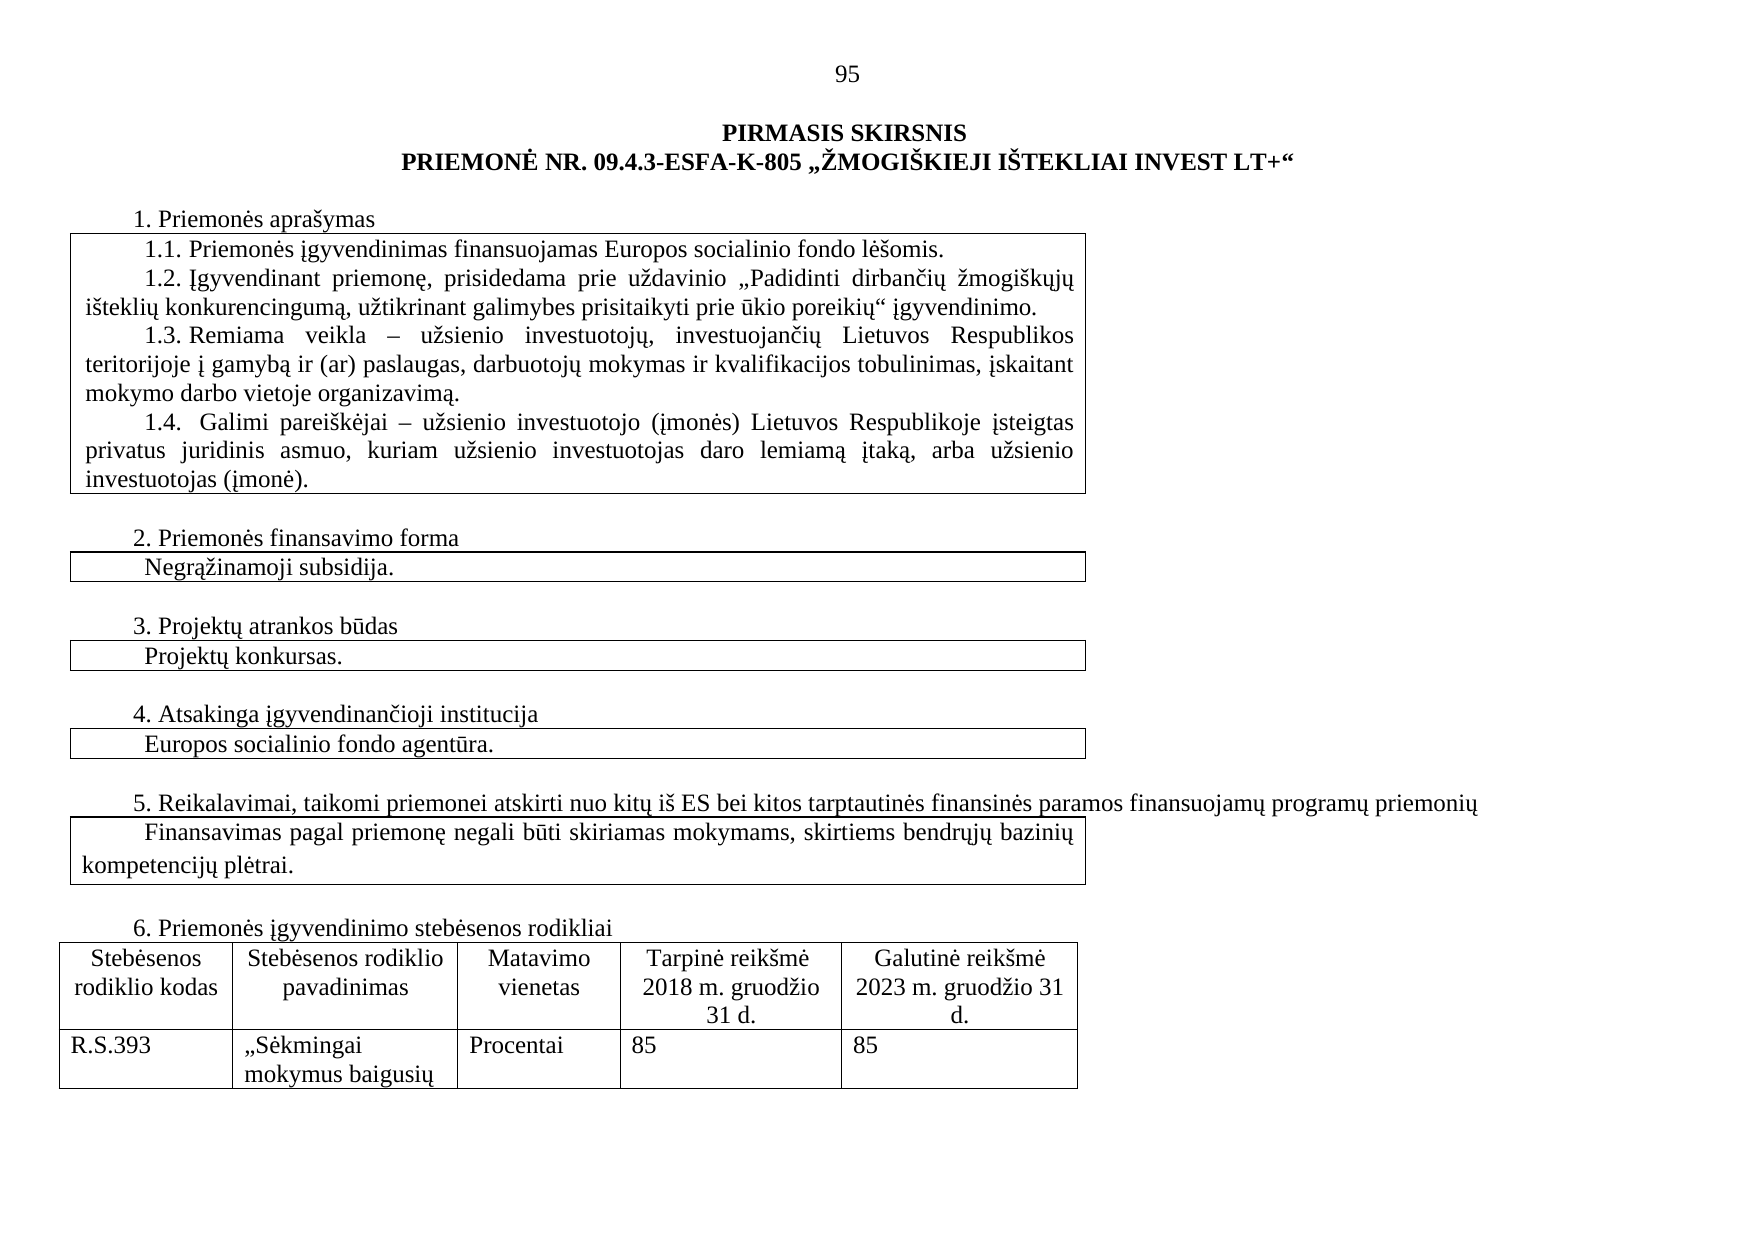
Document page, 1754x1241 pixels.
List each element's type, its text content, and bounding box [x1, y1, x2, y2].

table_cell Procentai [458, 1030, 620, 1088]
table_header Negrąžinamoji subsidija. [71, 553, 1085, 581]
text 5. Reikalavimai, taikomi priemonei atskirti nuo kitų iš ES bei kitos tarptautinės finansinės paramos finansuojamų programų priemonių [59, 788, 1636, 816]
table_header Stebėsenos rodiklio kodas [60, 943, 232, 1029]
text 3. Projektų atrankos būdas [59, 611, 1636, 640]
text 6. Priemonės įgyvendinimo stebėsenos rodikliai [59, 913, 1636, 942]
table_cell 1.2. Įgyvendinant priemonę, prisidedama prie uždavinio „Padidinti dirbančių žmogiškųjų išteklių konkurencingumą, užtikrinant galimybes prisitaikyti prie ūkio poreikių“ įgyvendinimo. [71, 263, 1085, 320]
text 1. Priemonės aprašymas [59, 204, 1636, 233]
table_cell 1.3. Remiama veikla – užsienio investuotojų, investuojančių Lietuvos Respublikos teritorijoje į gamybą ir (ar) paslaugas, darbuotojų mokymas ir kvalifikacijos tobulinimas, įskaitant mokymo darbo vietoje organizavimą. [71, 320, 1085, 407]
table_cell „Sėkmingai mokymus baigusių [233, 1030, 457, 1088]
table_header Finansavimas pagal priemonę negali būti skiriamas mokymams, skirtiems bendrųjų bazinių kompetencijų plėtrai. [71, 818, 1085, 883]
table_cell R.S.393 [60, 1030, 232, 1088]
text 4. Atsakinga įgyvendinančioji institucija [59, 699, 1636, 728]
table_header Europos socialinio fondo agentūra. [71, 729, 1085, 758]
table_header Matavimo vienetas [458, 943, 620, 1029]
text 2. Priemonės finansavimo forma [59, 523, 1636, 551]
text PIRMASIS SKIRSNIS [59, 118, 1636, 147]
table_cell 85 [621, 1030, 841, 1088]
table_header Projektų konkursas. [71, 641, 1085, 669]
table_cell 1.4. Galimi pareiškėjai – užsienio investuotojo (įmonės) Lietuvos Respublikoje įsteigtas privatus juridinis asmuo, kuriam užsienio investuotojas daro lemiamą įtaką, arba užsienio investuotojas (įmonė). [71, 407, 1085, 493]
table_header Stebėsenos rodiklio pavadinimas [233, 943, 457, 1029]
table_header Tarpinė reikšmė 2018 m. gruodžio 31 d. [621, 943, 841, 1029]
table_header 1.1. Priemonės įgyvendinimas finansuojamas Europos socialinio fondo lėšomis. [71, 234, 1085, 263]
text PRIEMONĖ NR. 09.4.3-ESFA-K-805 „Žmogiškieji ištekliai Invest LT+“ [59, 147, 1636, 176]
table_cell 85 [842, 1030, 1077, 1088]
table_header Galutinė reikšmė 2023 m. gruodžio 31 d. [842, 943, 1077, 1029]
